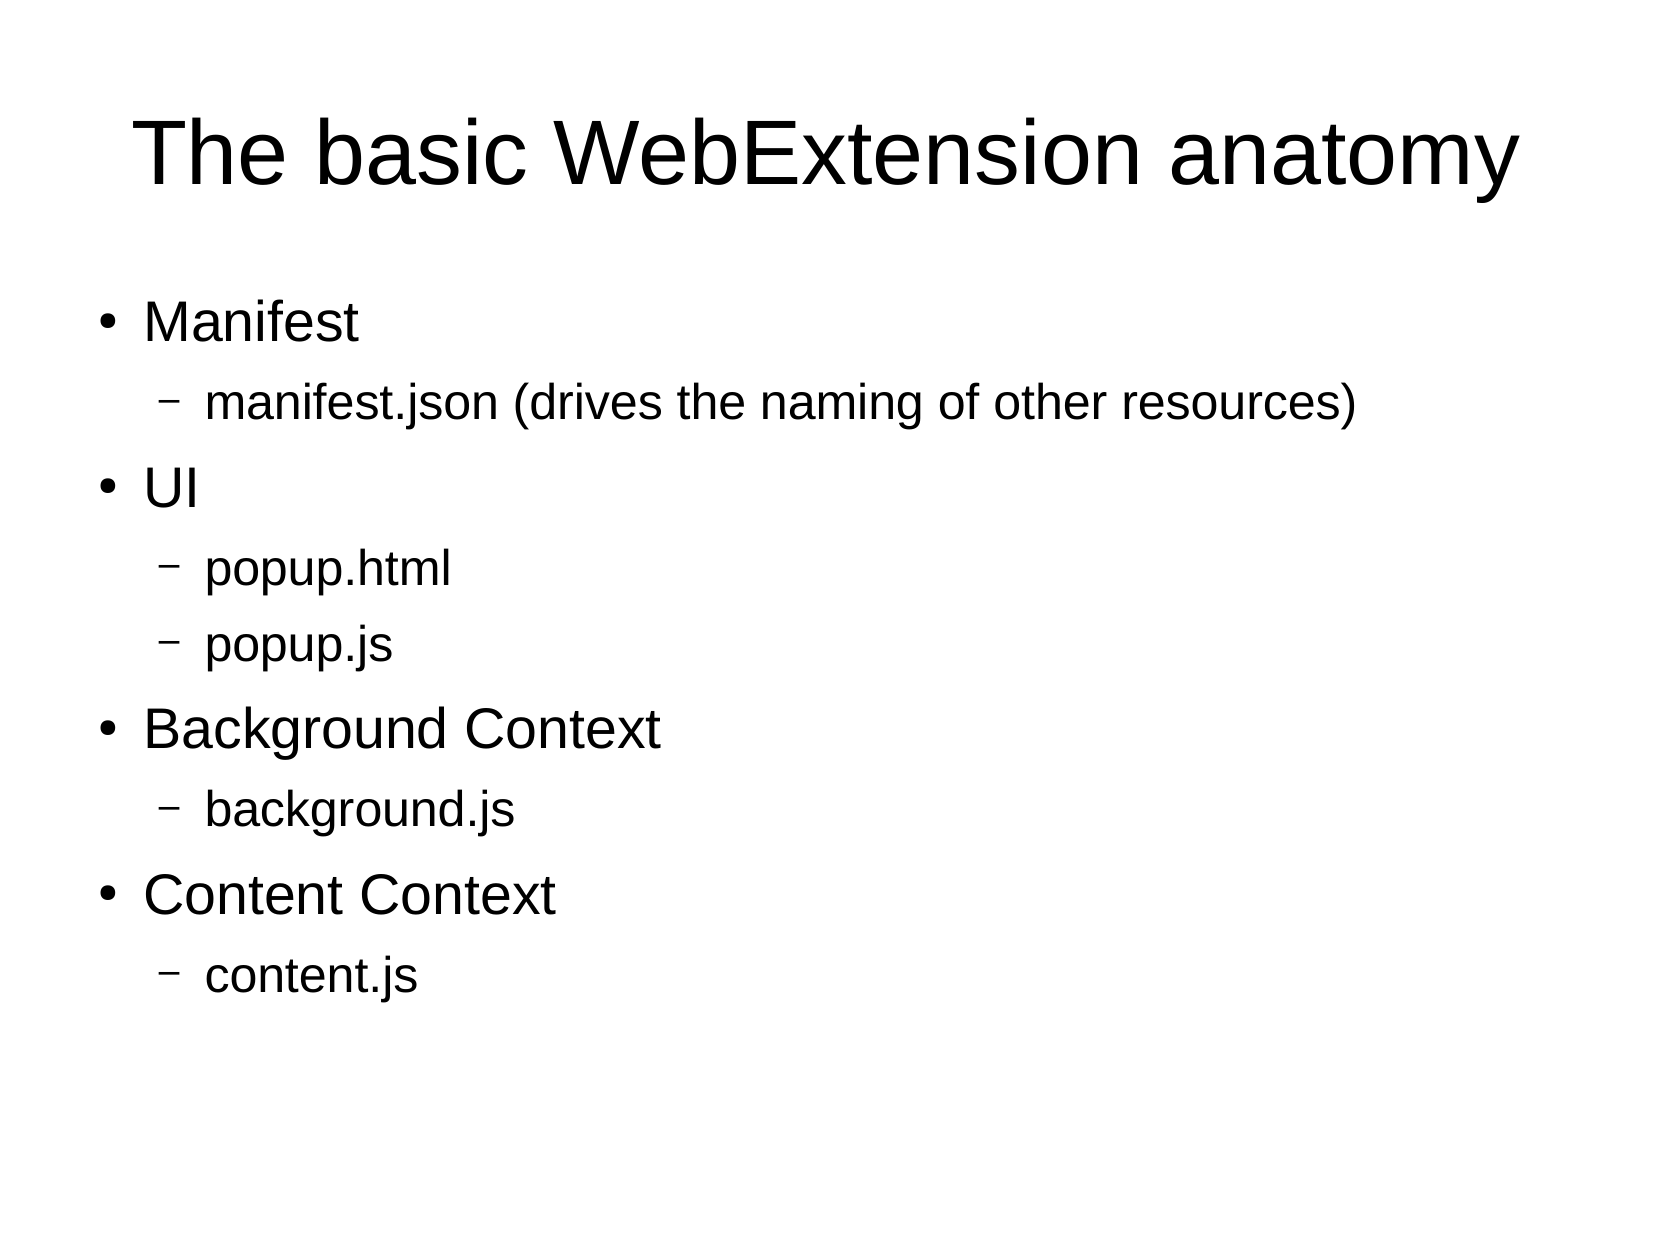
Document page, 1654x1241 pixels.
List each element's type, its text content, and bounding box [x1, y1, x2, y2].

list Manifest manifest.json (drives the naming of other resources) UI popup.html popup.js Background Context background.js Content Context content.js [82, 290, 1571, 1010]
title The basic WebExtension anatomy [82, 49, 1571, 257]
